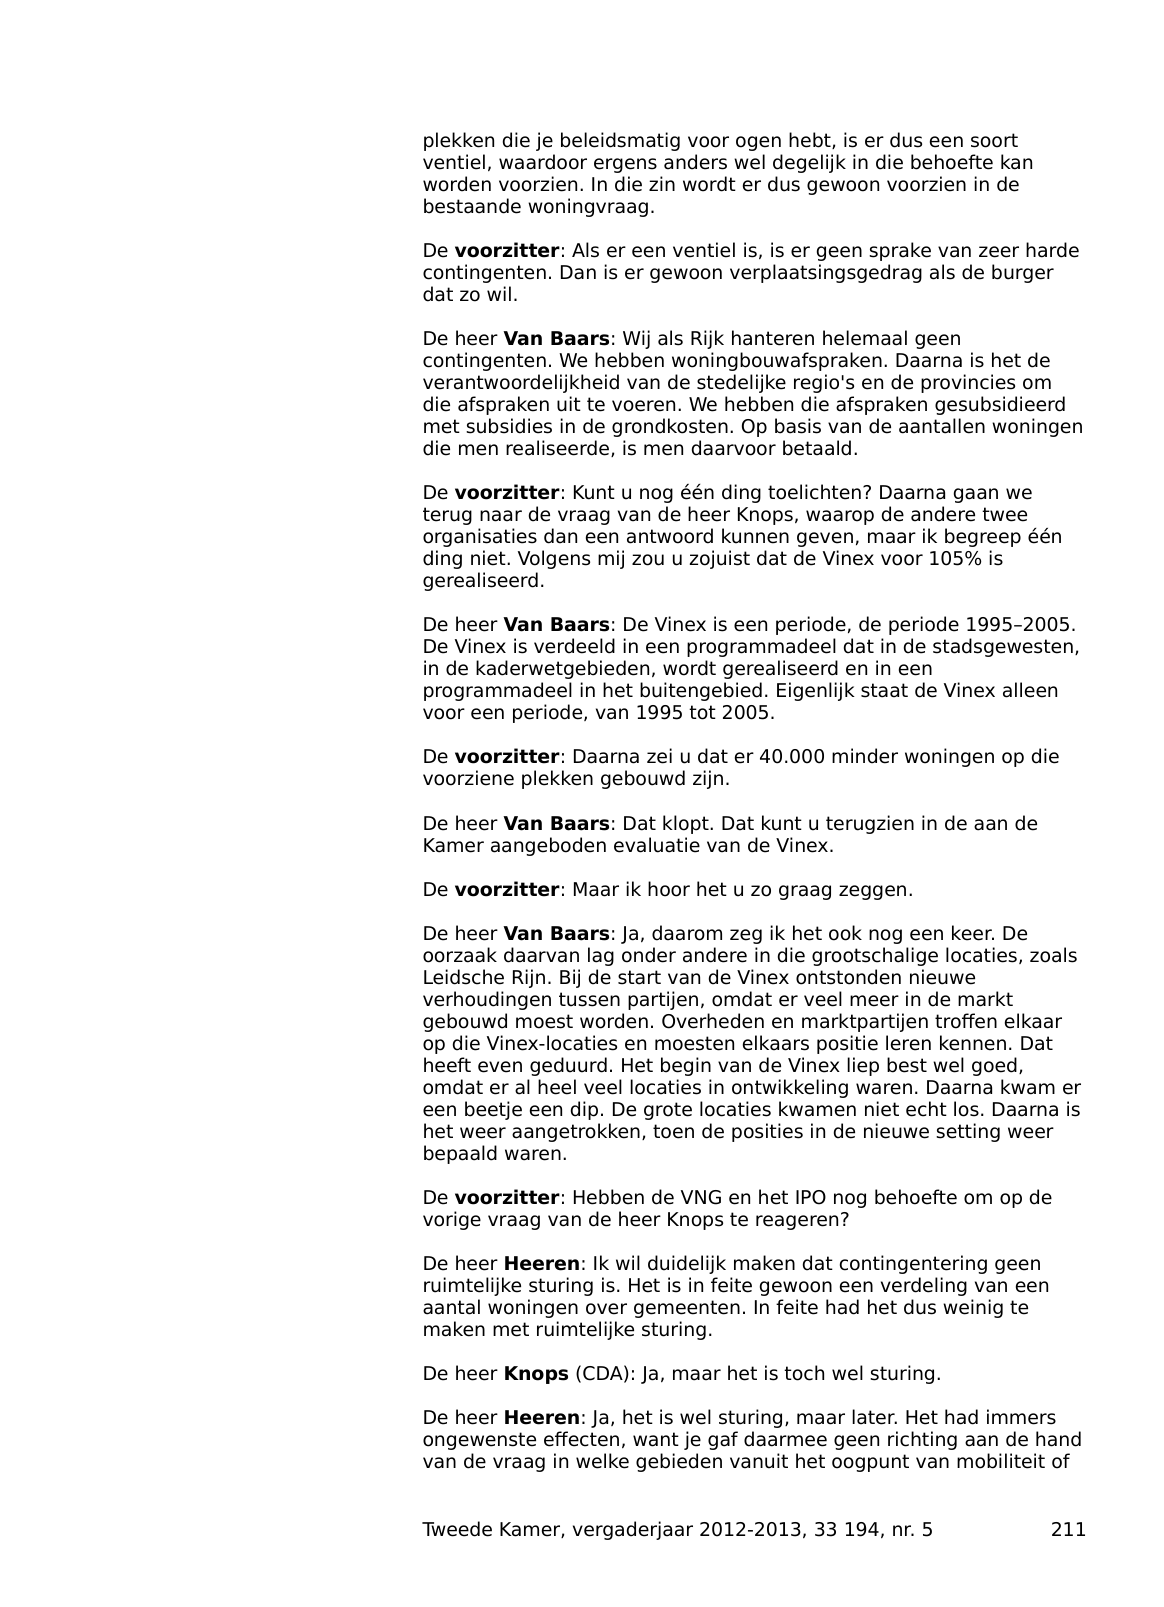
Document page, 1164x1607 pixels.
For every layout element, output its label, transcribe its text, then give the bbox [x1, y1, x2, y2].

text De voorzitter: Als er een ventiel is, is er geen sprake van zeer harde contingenten. Dan is er gewoon verplaatsingsgedrag als de burger dat zo wil. [422, 240, 1087, 306]
text De voorzitter: Daarna zei u dat er 40.000 minder woningen op die voorziene plekken gebouwd zijn. [422, 746, 1087, 790]
text De heer Van Baars: Wij als Rijk hanteren helemaal geen contingenten. We hebben woningbouwafspraken. Daarna is het de verantwoordelijkheid van de stedelijke regio's en de provincies om die afspraken uit te voeren. We hebben die afspraken gesubsidieerd met subsidies in de grondkosten. Op basis van de aantallen woningen die men realiseerde, is men daarvoor betaald. [422, 328, 1087, 460]
text De voorzitter: Kunt u nog één ding toelichten? Daarna gaan we terug naar de vraag van de heer Knops, waarop de andere twee organisaties dan een antwoord kunnen geven, maar ik begreep één ding niet. Volgens mij zou u zojuist dat de Vinex voor 105% is gerealiseerd. [422, 482, 1087, 592]
text De heer Heeren: Ik wil duidelijk maken dat contingentering geen ruimtelijke sturing is. Het is in feite gewoon een verdeling van een aantal woningen over gemeenten. In feite had het dus weinig te maken met ruimtelijke sturing. [422, 1253, 1087, 1341]
text plekken die je beleidsmatig voor ogen hebt, is er dus een soort ventiel, waardoor ergens anders wel degelijk in die behoefte kan worden voorzien. In die zin wordt er dus gewoon voorzien in de bestaande woningvraag. [422, 130, 1087, 218]
text De voorzitter: Maar ik hoor het u zo graag zeggen. [422, 879, 1087, 901]
text De heer Van Baars: De Vinex is een periode, de periode 1995–2005. De Vinex is verdeeld in een programmadeel dat in de stadsgewesten, in de kaderwetgebieden, wordt gerealiseerd en in een programmadeel in het buitengebied. Eigenlijk staat de Vinex alleen voor een periode, van 1995 tot 2005. [422, 614, 1087, 724]
text De heer Van Baars: Dat klopt. Dat kunt u terugzien in de aan de Kamer aangeboden evaluatie van de Vinex. [422, 812, 1087, 856]
text De heer Knops (CDA): Ja, maar het is toch wel sturing. [422, 1363, 1087, 1385]
text De heer Van Baars: Ja, daarom zeg ik het ook nog een keer. De oorzaak daarvan lag onder andere in die grootschalige locaties, zoals Leidsche Rijn. Bij de start van de Vinex ontstonden nieuwe verhoudingen tussen partijen, omdat er veel meer in de markt gebouwd moest worden. Overheden en marktpartijen troffen elkaar op die Vinex-locaties en moesten elkaars positie leren kennen. Dat heeft even geduurd. Het begin van de Vinex liep best wel goed, omdat er al heel veel locaties in ontwikkeling waren. Daarna kwam er een beetje een dip. De grote locaties kwamen niet echt los. Daarna is het weer aangetrokken, toen de posities in de nieuwe setting weer bepaald waren. [422, 923, 1087, 1164]
text De heer Heeren: Ja, het is wel sturing, maar later. Het had immers ongewenste effecten, want je gaf daarmee geen richting aan de hand van de vraag in welke gebieden vanuit het oogpunt van mobiliteit of [422, 1407, 1087, 1473]
text De voorzitter: Hebben de VNG en het IPO nog behoefte om op de vorige vraag van de heer Knops te reageren? [422, 1187, 1087, 1231]
